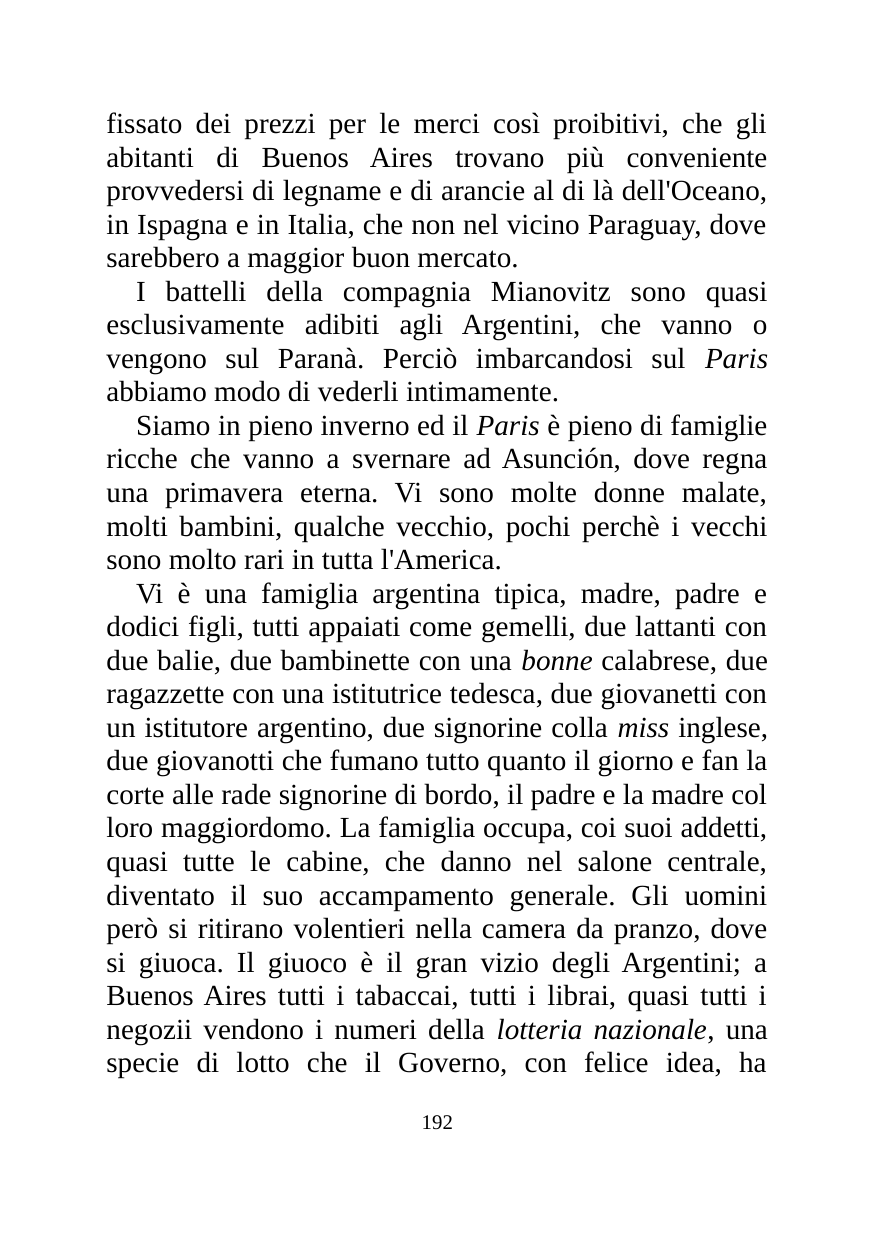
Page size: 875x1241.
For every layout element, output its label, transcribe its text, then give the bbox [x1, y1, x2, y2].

text fissato dei prezzi per le merci così proibitivi, che gli abitanti di Buenos Aires trovano più conveniente provvedersi di legname e di arancie al di là dell'Oceano, in Ispagna e in Italia, che non nel vicino Paraguay, dove sarebbero a maggior buon mercato. [106, 106, 768, 274]
text Siamo in pieno inverno ed il Paris è pieno di famiglie ricche che vanno a svernare ad Asunción, dove regna una primavera eterna. Vi sono molte donne malate, molti bambini, qualche vecchio, pochi perchè i vecchi sono molto rari in tutta l'America. [106, 408, 768, 576]
text Vi è una famiglia argentina tipica, madre, padre e dodici figli, tutti appaiati come gemelli, due lattanti con due balie, due bambinette con una bonne calabrese, due ragazzette con una istitutrice tedesca, due giovanetti con un istitutore argentino, due signorine colla miss inglese, due giovanotti che fumano tutto quanto il giorno e fan la corte alle rade signorine di bordo, il padre e la madre col loro maggiordomo. La famiglia occupa, coi suoi addetti, quasi tutte le cabine, che danno nel salone centrale, diventato il suo accampamento generale. Gli uomini però si ritirano volentieri nella camera da pranzo, dove si giuoca. Il giuoco è il gran vizio degli Argentini; a Buenos Aires tutti i tabaccai, tutti i librai, quasi tutti i negozii vendono i numeri della lotteria nazionale, una specie di lotto che il Governo, con felice idea, ha [106, 576, 768, 1079]
text I battelli della compagnia Mianovitz sono quasi esclusivamente adibiti agli Argentini, che vanno o vengono sul Paranà. Perciò imbarcandosi sul Paris abbiamo modo di vederli intimamente. [106, 274, 768, 408]
